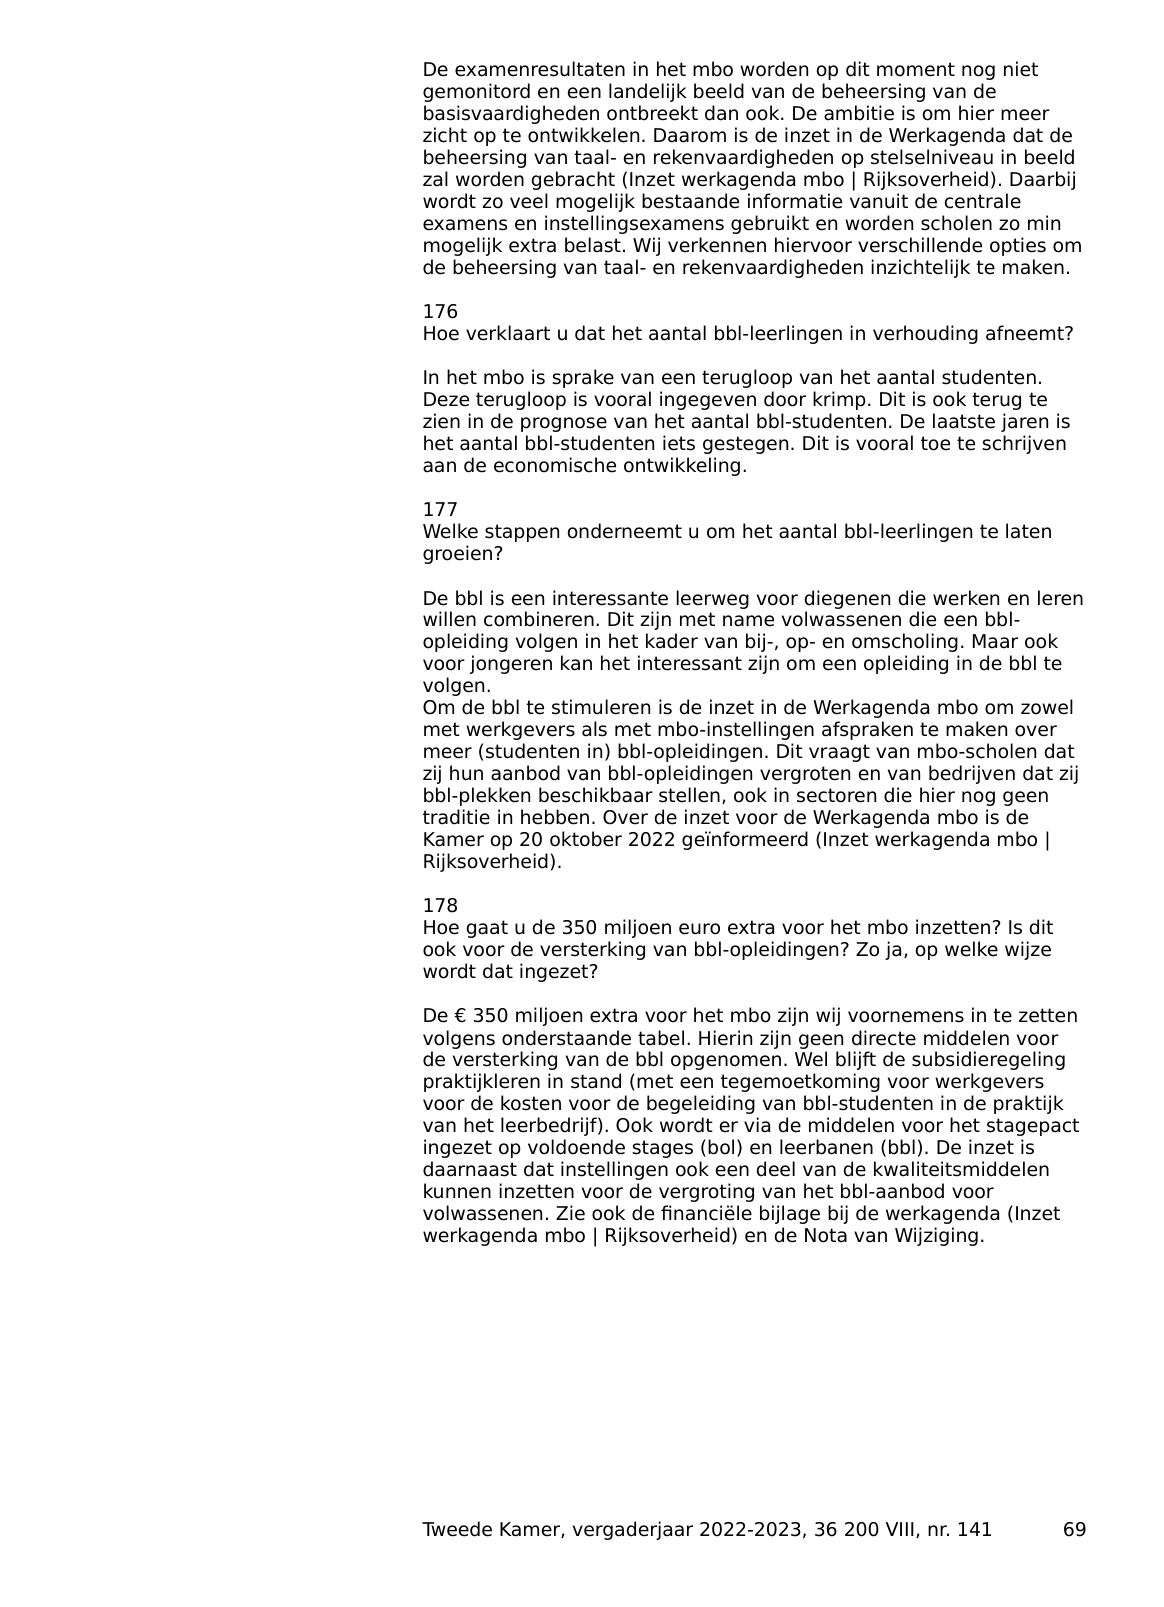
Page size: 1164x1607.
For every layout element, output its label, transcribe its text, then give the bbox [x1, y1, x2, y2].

text De examenresultaten in het mbo worden op dit moment nog niet gemonitord en een landelijk beeld van de beheersing van de basisvaardigheden ontbreekt dan ook. De ambitie is om hier meer zicht op te ontwikkelen. Daarom is de inzet in de Werkagenda dat de beheersing van taal- en rekenvaardigheden op stelselniveau in beeld zal worden gebracht (Inzet werkagenda mbo | Rijksoverheid). Daarbij wordt zo veel mogelijk bestaande informatie vanuit de centrale examens en instellingsexamens gebruikt en worden scholen zo min mogelijk extra belast. Wij verkennen hiervoor verschillende opties om de beheersing van taal- en rekenvaardigheden inzichtelijk te maken. [422, 59, 1087, 279]
text Hoe verklaart u dat het aantal bbl-leerlingen in verhouding afneemt? [422, 323, 1087, 345]
text Om de bbl te stimuleren is de inzet in de Werkagenda mbo om zowel met werkgevers als met mbo-instellingen afspraken te maken over meer (studenten in) bbl-opleidingen. Dit vraagt van mbo-scholen dat zij hun aanbod van bbl-opleidingen vergroten en van bedrijven dat zij bbl-plekken beschikbaar stellen, ook in sectoren die hier nog geen traditie in hebben. Over de inzet voor de Werkagenda mbo is de Kamer op 20 oktober 2022 geïnformeerd (Inzet werkagenda mbo | Rijksoverheid). [422, 697, 1087, 873]
text 176 [422, 301, 1087, 323]
text 177 [422, 499, 1087, 521]
text De € 350 miljoen extra voor het mbo zijn wij voornemens in te zetten volgens onderstaande tabel. Hierin zijn geen directe middelen voor de versterking van de bbl opgenomen. Wel blijft de subsidieregeling praktijkleren in stand (met een tegemoetkoming voor werkgevers voor de kosten voor de begeleiding van bbl-studenten in de praktijk van het leerbedrijf). Ook wordt er via de middelen voor het stagepact ingezet op voldoende stages (bol) en leerbanen (bbl). De inzet is daarnaast dat instellingen ook een deel van de kwaliteitsmiddelen kunnen inzetten voor de vergroting van het bbl-aanbod voor volwassenen. Zie ook de financiële bijlage bij de werkagenda (Inzet werkagenda mbo | Rijksoverheid) en de Nota van Wijziging. [422, 1005, 1087, 1247]
text De bbl is een interessante leerweg voor diegenen die werken en leren willen combineren. Dit zijn met name volwassenen die een bbl-opleiding volgen in het kader van bij-, op- en omscholing. Maar ook voor jongeren kan het interessant zijn om een opleiding in de bbl te volgen. [422, 587, 1087, 697]
text Hoe gaat u de 350 miljoen euro extra voor het mbo inzetten? Is dit ook voor de versterking van bbl-opleidingen? Zo ja, op welke wijze wordt dat ingezet? [422, 917, 1087, 983]
text 178 [422, 895, 1087, 917]
text Welke stappen onderneemt u om het aantal bbl-leerlingen te laten groeien? [422, 521, 1087, 565]
text In het mbo is sprake van een terugloop van het aantal studenten. Deze terugloop is vooral ingegeven door krimp. Dit is ook terug te zien in de prognose van het aantal bbl-studenten. De laatste jaren is het aantal bbl-studenten iets gestegen. Dit is vooral toe te schrijven aan de economische ontwikkeling. [422, 367, 1087, 477]
